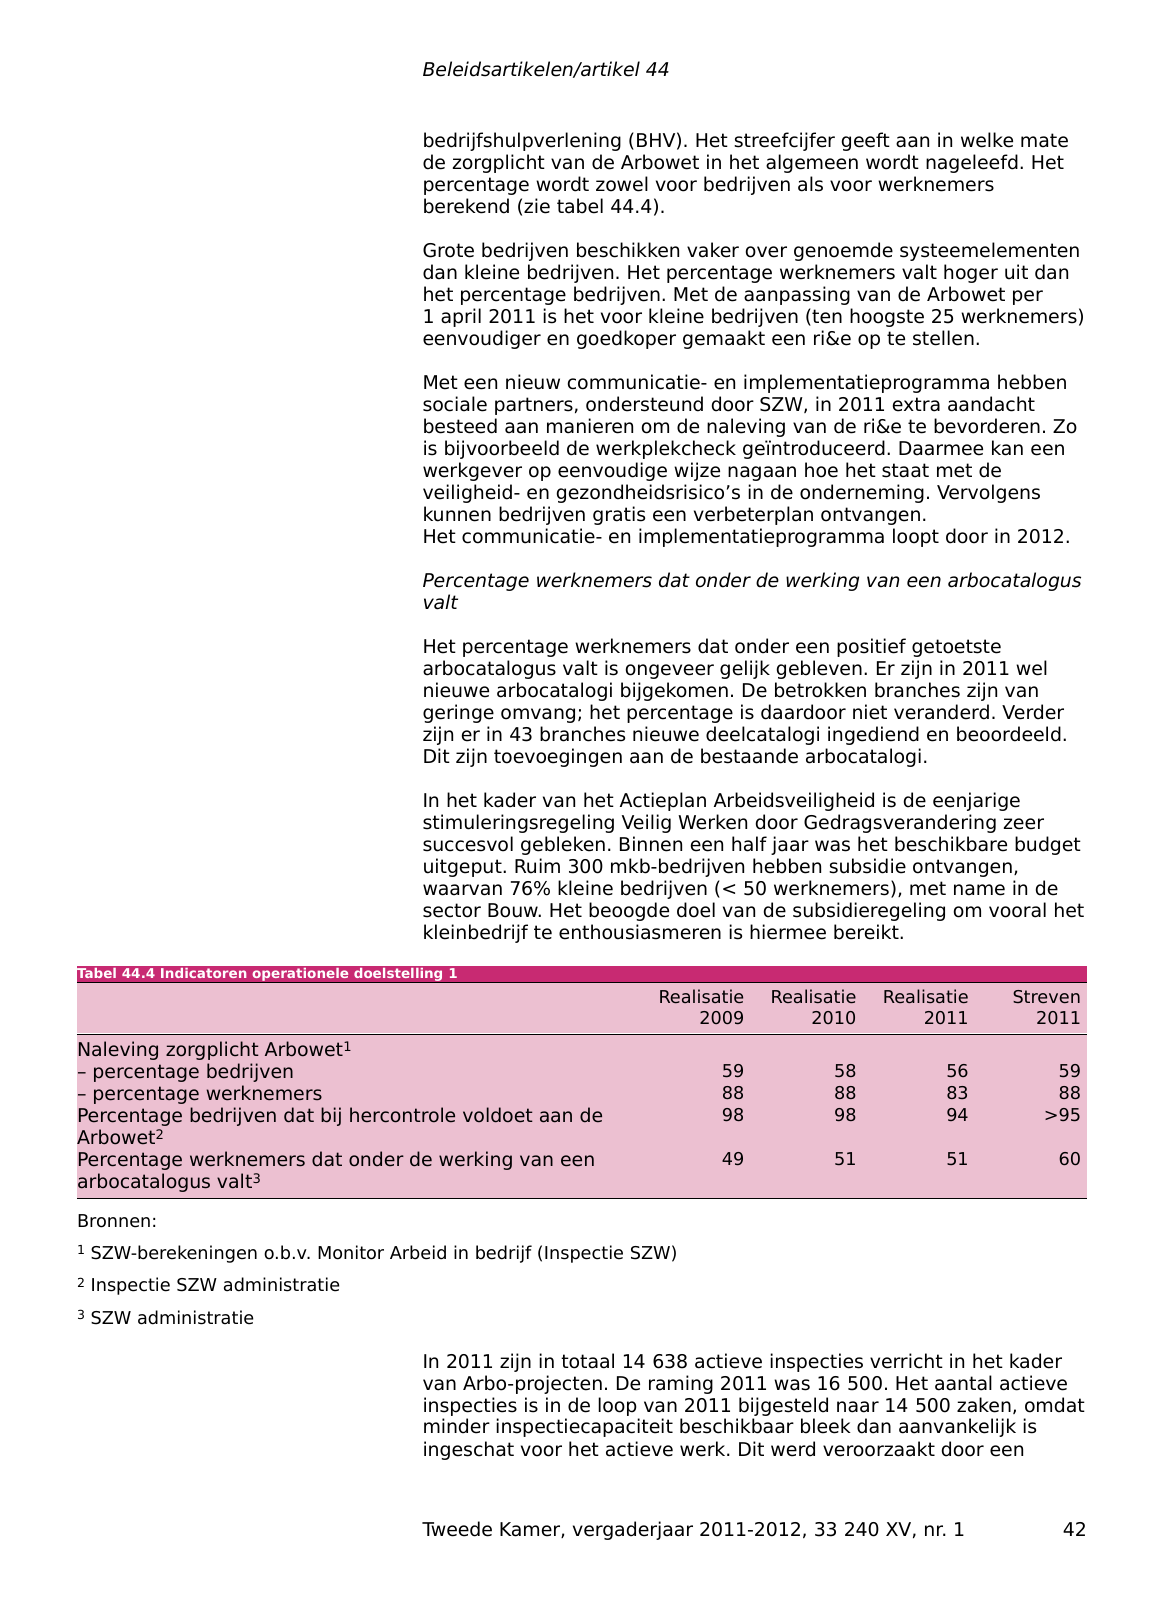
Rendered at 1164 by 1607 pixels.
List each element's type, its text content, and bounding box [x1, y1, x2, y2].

text Het percentage werknemers dat onder een positief getoetste arbocatalogus valt is ongeveer gelijk gebleven. Er zijn in 2011 wel nieuwe arbocatalogi bijgekomen. De betrokken branches zijn van geringe omvang; het percentage is daardoor niet veranderd. Verder zijn er in 43 branches nieuwe deelcatalogi ingediend en beoordeeld. Dit zijn toevoegingen aan de bestaande arbocatalogi. [422, 636, 1087, 768]
text In het kader van het Actieplan Arbeidsveiligheid is de eenjarige stimuleringsregeling Veilig Werken door Gedragsverandering zeer succesvol gebleken. Binnen een half jaar was het beschikbare budget uitgeput. Ruim 300 mkb-bedrijven hebben subsidie ontvangen, waarvan 76% kleine bedrijven (< 50 werknemers), met name in de sector Bouw. Het beoogde doel van de subsidieregeling om vooral het kleinbedrijf te enthousiasmeren is hiermee bereikt. [422, 790, 1087, 944]
text Met een nieuw communicatie- en implementatieprogramma hebben sociale partners, ondersteund door SZW, in 2011 extra aandacht besteed aan manieren om de naleving van de ri&e te bevorderen. Zo is bijvoorbeeld de werkplekcheck geïntroduceerd. Daarmee kan een werkgever op eenvoudige wijze nagaan hoe het staat met de veiligheid- en gezondheidsrisico’s in de onderneming. Vervolgens kunnen bedrijven gratis een verbeterplan ontvangen. [422, 372, 1087, 526]
subtitle Percentage werknemers dat onder de werking van een arbocatalogus valt [422, 570, 1087, 614]
table_cell 59 [638, 1061, 750, 1083]
table_cell Naleving zorgplicht Arbowet1 [77, 1035, 638, 1061]
table_cell Streven 2011 [974, 983, 1087, 1033]
table_cell >95 [974, 1105, 1087, 1149]
table_cell 51 [750, 1149, 862, 1198]
text In 2011 zijn in totaal 14 638 actieve inspecties verricht in het kader van Arbo-projecten. De raming 2011 was 16 500. Het aantal actieve inspecties is in de loop van 2011 bijgesteld naar 14 500 zaken, omdat minder inspectiecapaciteit beschikbaar bleek dan aanvankelijk is ingeschat voor het actieve werk. Dit werd veroorzaakt door een [422, 1351, 1087, 1460]
table_cell Percentage werknemers dat onder de werking van een arbocatalogus valt3 [77, 1149, 638, 1198]
table_cell – percentage werknemers [77, 1083, 638, 1105]
table_cell 94 [862, 1105, 974, 1149]
table_cell 98 [750, 1105, 862, 1149]
table_cell [974, 1035, 1087, 1061]
table_cell 88 [974, 1083, 1087, 1105]
table_header Tabel 44.4 Indicatoren operationele doelstelling 1 [77, 966, 1087, 982]
table_cell Percentage bedrijven dat bij hercontrole voldoet aan de Arbowet2 [77, 1105, 638, 1149]
table_cell 58 [750, 1061, 862, 1083]
table_cell 49 [638, 1149, 750, 1198]
table_cell 83 [862, 1083, 974, 1105]
text bedrijfshulpverlening (BHV). Het streefcijfer geeft aan in welke mate de zorgplicht van de Arbowet in het algemeen wordt nageleefd. Het percentage wordt zowel voor bedrijven als voor werknemers berekend (zie tabel 44.4). [422, 130, 1087, 218]
table_cell Realisatie 2009 [638, 983, 750, 1033]
text Grote bedrijven beschikken vaker over genoemde systeemelementen dan kleine bedrijven. Het percentage werknemers valt hoger uit dan het percentage bedrijven. Met de aanpassing van de Arbowet per 1 april 2011 is het voor kleine bedrijven (ten hoogste 25 werknemers) eenvoudiger en goedkoper gemaakt een ri&e op te stellen. [422, 240, 1087, 350]
text Het communicatie- en implementatieprogramma loopt door in 2012. [422, 526, 1087, 548]
table_cell [77, 983, 638, 1033]
table_cell [862, 1035, 974, 1061]
table_cell Realisatie 2010 [750, 983, 862, 1033]
table_cell [750, 1035, 862, 1061]
table_cell – percentage bedrijven [77, 1061, 638, 1083]
table_cell [638, 1035, 750, 1061]
table_cell 60 [974, 1149, 1087, 1198]
table_cell 88 [750, 1083, 862, 1105]
table_cell 88 [638, 1083, 750, 1105]
table_cell 56 [862, 1061, 974, 1083]
table_cell Realisatie 2011 [862, 983, 974, 1033]
table_cell 59 [974, 1061, 1087, 1083]
table_cell Bronnen: 1 SZW-berekeningen o.b.v. Monitor Arbeid in bedrijf (Inspectie SZW) 2 Inspectie SZW administratie 3 SZW administratie [77, 1199, 1087, 1328]
table_cell 51 [862, 1149, 974, 1198]
table_cell 98 [638, 1105, 750, 1149]
